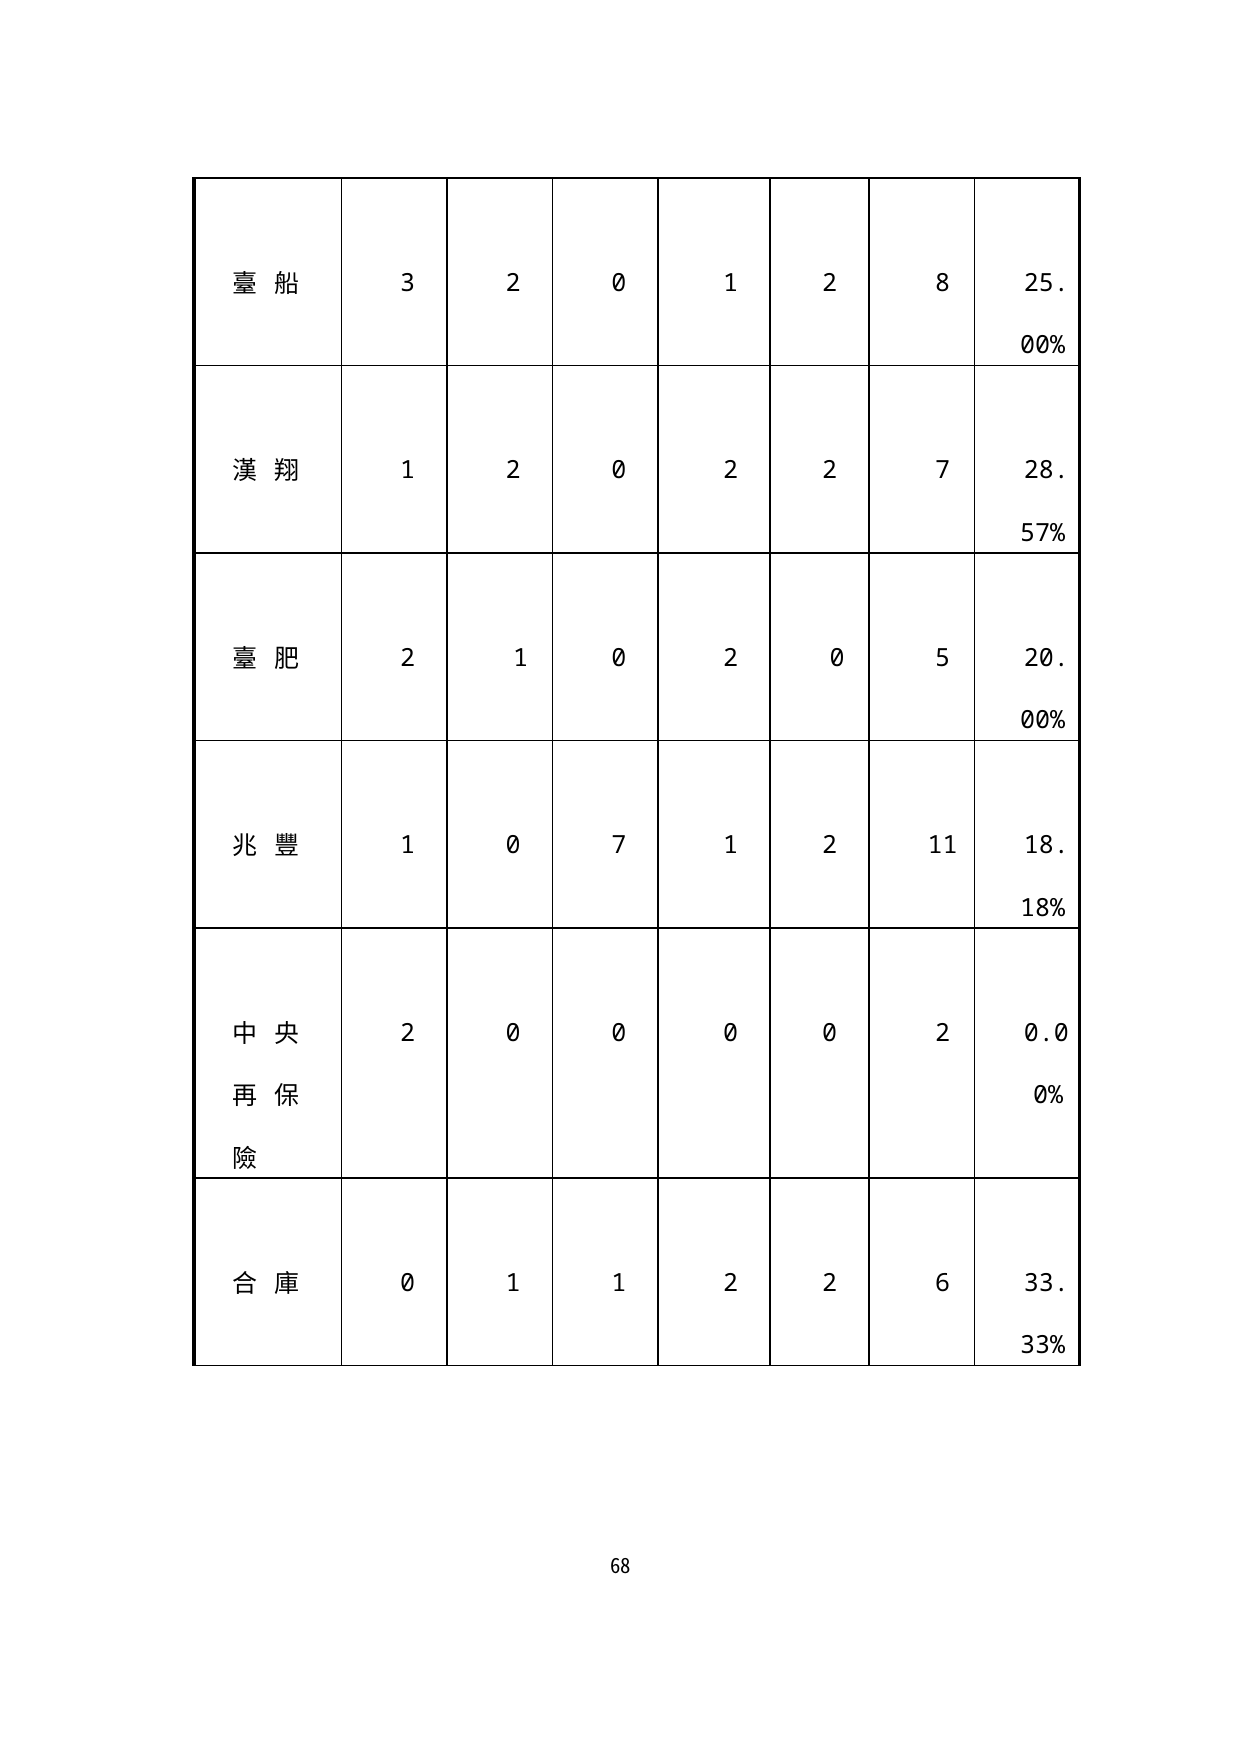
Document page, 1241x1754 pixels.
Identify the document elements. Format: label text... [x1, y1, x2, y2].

table_cell 0 [771, 929, 868, 1177]
table_cell 0.00% [975, 929, 1078, 1177]
table_cell 0 [553, 366, 657, 552]
table_cell 28.57% [975, 366, 1078, 552]
table_cell 2 [771, 179, 868, 365]
table_cell 1 [448, 1179, 552, 1365]
table_cell 2 [448, 366, 552, 552]
table_cell 0 [771, 554, 868, 740]
table_cell 25.00% [975, 179, 1078, 365]
table_cell 0 [553, 554, 657, 740]
table_cell 8 [870, 179, 974, 365]
table_cell 臺肥 [196, 554, 341, 740]
table_cell 11 [870, 741, 974, 927]
table_cell 2 [659, 1179, 769, 1365]
table_cell 7 [553, 741, 657, 927]
table_cell 0 [553, 929, 657, 1177]
table_cell 漢翔 [196, 366, 341, 552]
table_cell 1 [659, 179, 769, 365]
table_cell 0 [448, 929, 552, 1177]
table_cell 合庫 [196, 1179, 341, 1365]
table_cell 2 [342, 929, 446, 1177]
table_cell 1 [342, 366, 446, 552]
table_cell 臺船 [196, 179, 341, 365]
table_cell 2 [342, 554, 446, 740]
table_cell 0 [659, 929, 769, 1177]
table_cell 0 [342, 1179, 446, 1365]
table_cell 0 [448, 741, 552, 927]
table_cell 2 [771, 1179, 868, 1365]
table_cell 2 [659, 554, 769, 740]
table_cell 6 [870, 1179, 974, 1365]
table_cell 中央再保險 [196, 929, 341, 1177]
table_cell 1 [553, 1179, 657, 1365]
table_cell 2 [771, 366, 868, 552]
table_cell 2 [771, 741, 868, 927]
table_cell 2 [659, 366, 769, 552]
table_cell 20.00% [975, 554, 1078, 740]
table_cell 7 [870, 366, 974, 552]
table_cell 兆豐 [196, 741, 341, 927]
table_cell 1 [342, 741, 446, 927]
table_cell 1 [659, 741, 769, 927]
table_cell 2 [870, 929, 974, 1177]
table_cell 2 [448, 179, 552, 365]
table_cell 18.18% [975, 741, 1078, 927]
table_cell 3 [342, 179, 446, 365]
table_cell 33.33% [975, 1179, 1078, 1365]
table_cell 0 [553, 179, 657, 365]
table_cell 5 [870, 554, 974, 740]
table_cell 1 [448, 554, 552, 740]
